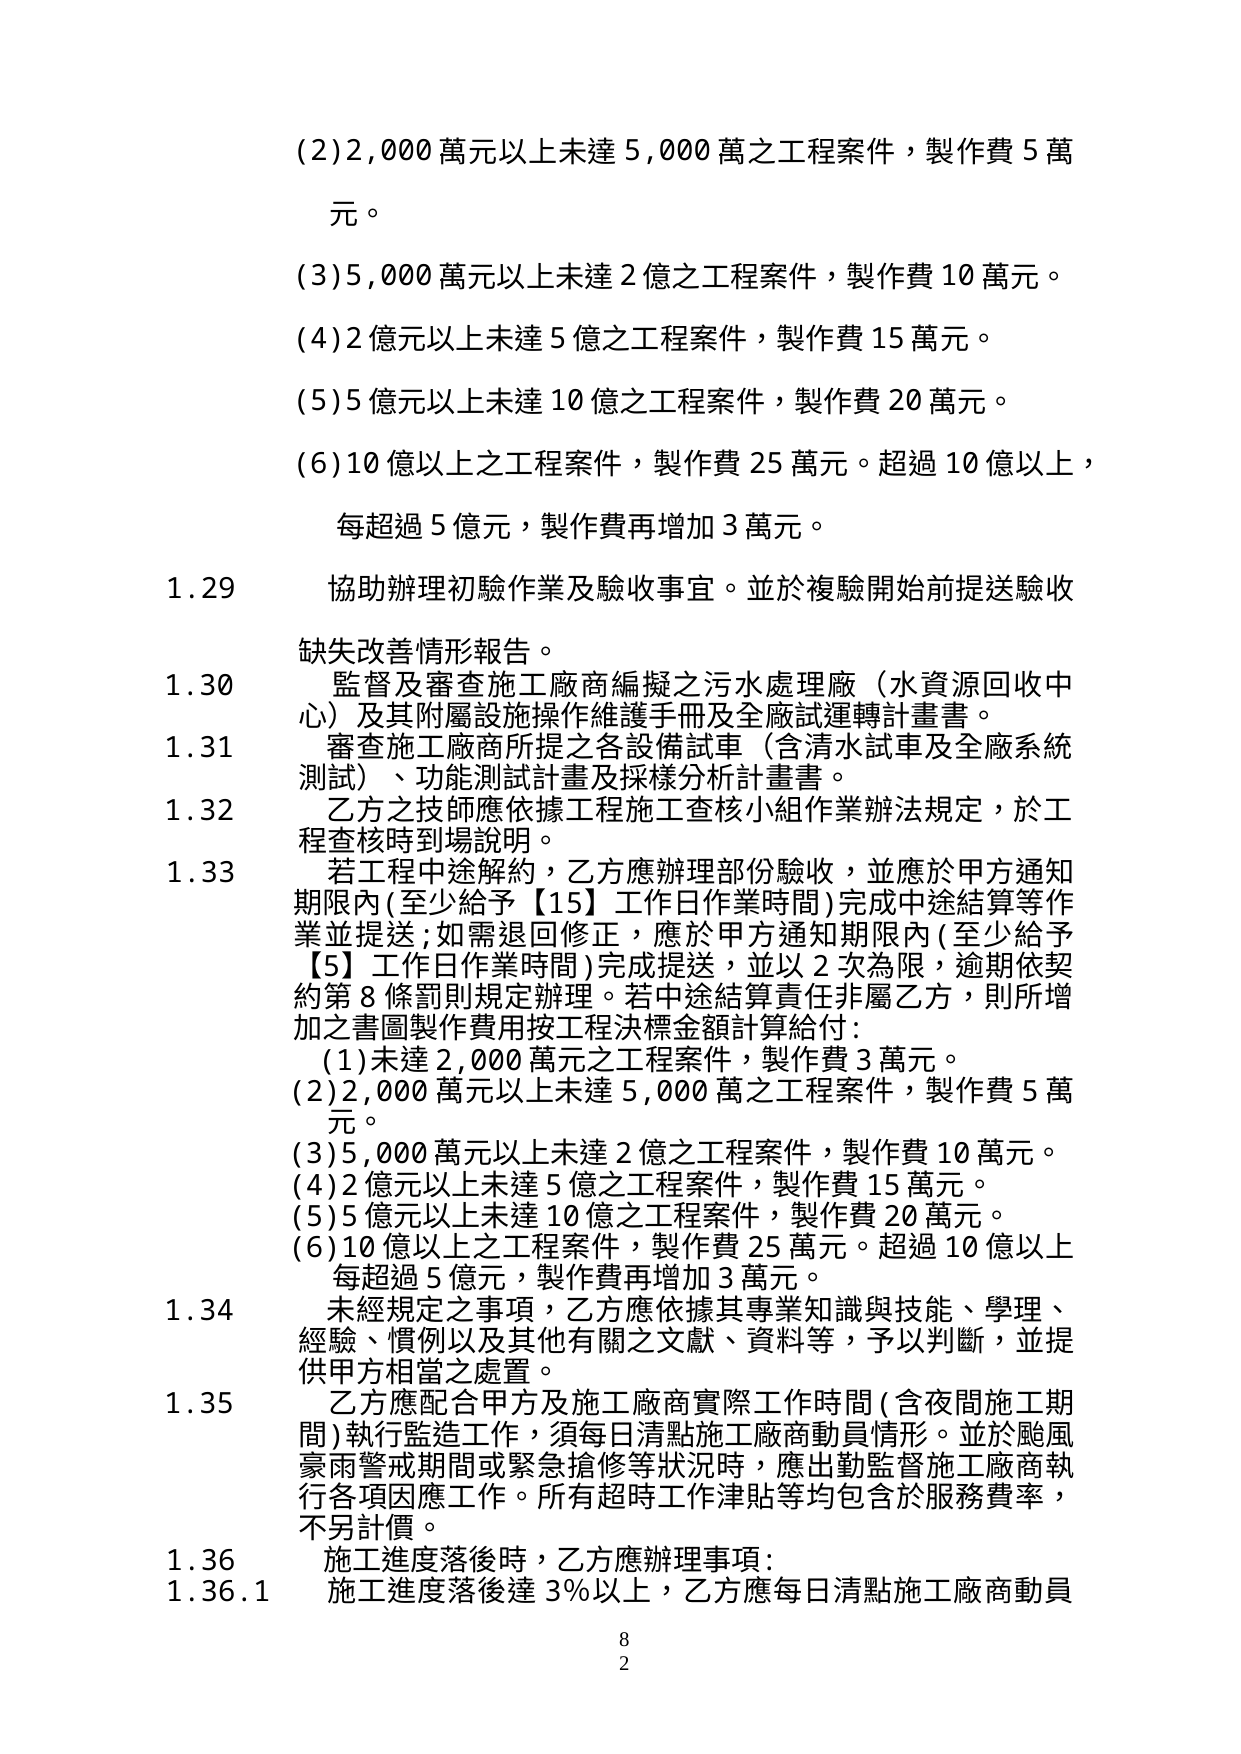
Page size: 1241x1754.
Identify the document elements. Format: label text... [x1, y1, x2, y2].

text (3)5,000萬元以上未達2億之工程案件，製作費10萬元。 [288, 1139, 1075, 1170]
text (5)5億元以上未達10億之工程案件，製作費20萬元。 [292, 358, 1075, 420]
text 1.30 監督及審查施工廠商編擬之污水處理廠（水資源回收中心）及其附屬設施操作維護手冊及全廠試運轉計畫書。 [164, 670, 1075, 733]
text (2)2,000萬元以上未達5,000萬之工程案件，製作費5萬元。 [288, 1076, 1075, 1139]
text 1.32 乙方之技師應依據工程施工查核小組作業辦法規定，於工程查核時到場說明。 [164, 795, 1075, 858]
text (4)2億元以上未達5億之工程案件，製作費15萬元。 [292, 295, 1075, 358]
text 1.29 協助辦理初驗作業及驗收事宜。並於複驗開始前提送驗收缺失改善情形報告。 [165, 545, 1075, 670]
text (6)10億以上之工程案件，製作費25萬元。超過10億以上，每超過5億元，製作費再增加3萬元。 [288, 1233, 1075, 1295]
text 1.34 未經規定之事項，乙方應依據其專業知識與技能、學理、經驗、慣例以及其他有關之文獻、資料等，予以判斷，並提供甲方相當之處置。 [164, 1295, 1075, 1389]
text 1.36 施工進度落後時，乙方應辦理事項: [165, 1545, 1075, 1576]
text (3)5,000萬元以上未達2億之工程案件，製作費10萬元。 [292, 233, 1075, 295]
text 1.35 乙方應配合甲方及施工廠商實際工作時間(含夜間施工期間)執行監造工作，須每日清點施工廠商動員情形。並於颱風豪雨警戒期間或緊急搶修等狀況時，應出勤監督施工廠商執行各項因應工作。所有超時工作津貼等均包含於服務費率，不另計價。 [164, 1389, 1075, 1545]
text 1.31 審查施工廠商所提之各設備試車（含清水試車及全廠系統測試）、功能測試計畫及採樣分析計畫書。 [164, 733, 1075, 795]
text (6)10億以上之工程案件，製作費25萬元。超過10億以上，每超過5億元，製作費再增加3萬元。 [292, 420, 1075, 545]
text (5)5億元以上未達10億之工程案件，製作費20萬元。 [288, 1201, 1075, 1233]
text 1.36.1 施工進度落後達3％以上，乙方應每日清點施工廠商動員 [165, 1576, 1075, 1608]
text (2)2,000萬元以上未達5,000萬之工程案件，製作費5萬元。 [292, 108, 1075, 233]
text 1.33 若工程中途解約，乙方應辦理部份驗收，並應於甲方通知期限內(至少給予【15】工作日作業時間)完成中途結算等作業並提送;如需退回修正，應於甲方通知期限內(至少給予【5】工作日作業時間)完成提送，並以2次為限，逾期依契約第8條罰則規定辦理。若中途結算責任非屬乙方，則所增加之書圖製作費用按工程決標金額計算給付: [165, 858, 1075, 1045]
text (4)2億元以上未達5億之工程案件，製作費15萬元。 [288, 1170, 1075, 1201]
text (1)未達2,000萬元之工程案件，製作費3萬元。 [143, 1045, 1075, 1076]
